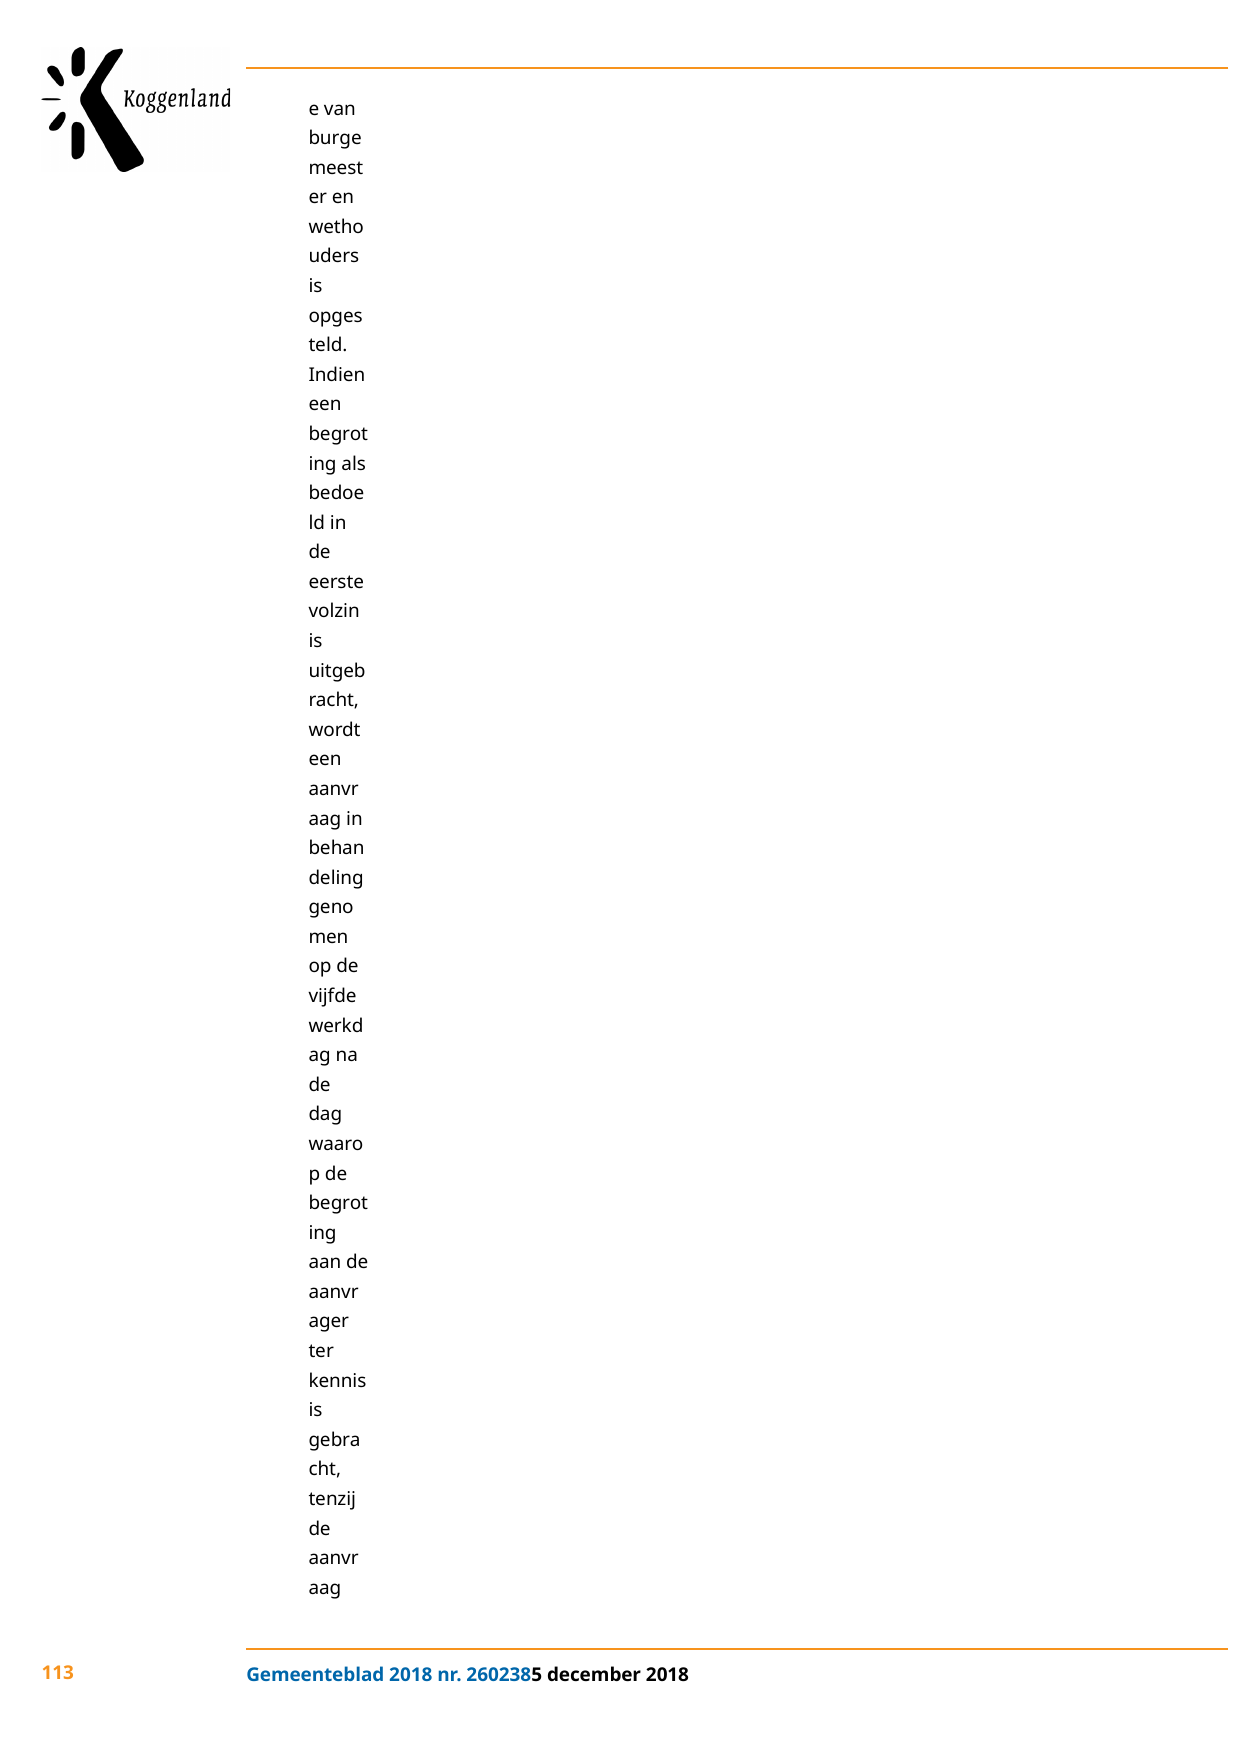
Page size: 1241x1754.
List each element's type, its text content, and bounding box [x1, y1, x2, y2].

table_cell e van burgemeester en wethouders is opgesteld. Indien een begroting als bedoeld in de eerste volzin is uitgebracht, wordt een aanvraag in behandeling genomen op de vijfde werkdag na de dag waarop de begroting aan de aanvrager ter kennis is gebracht, tenzij de aanvraag [308, 95, 368, 1600]
picture [41, 47, 231, 172]
table_cell [369, 95, 429, 1600]
table_cell [248, 95, 308, 1600]
